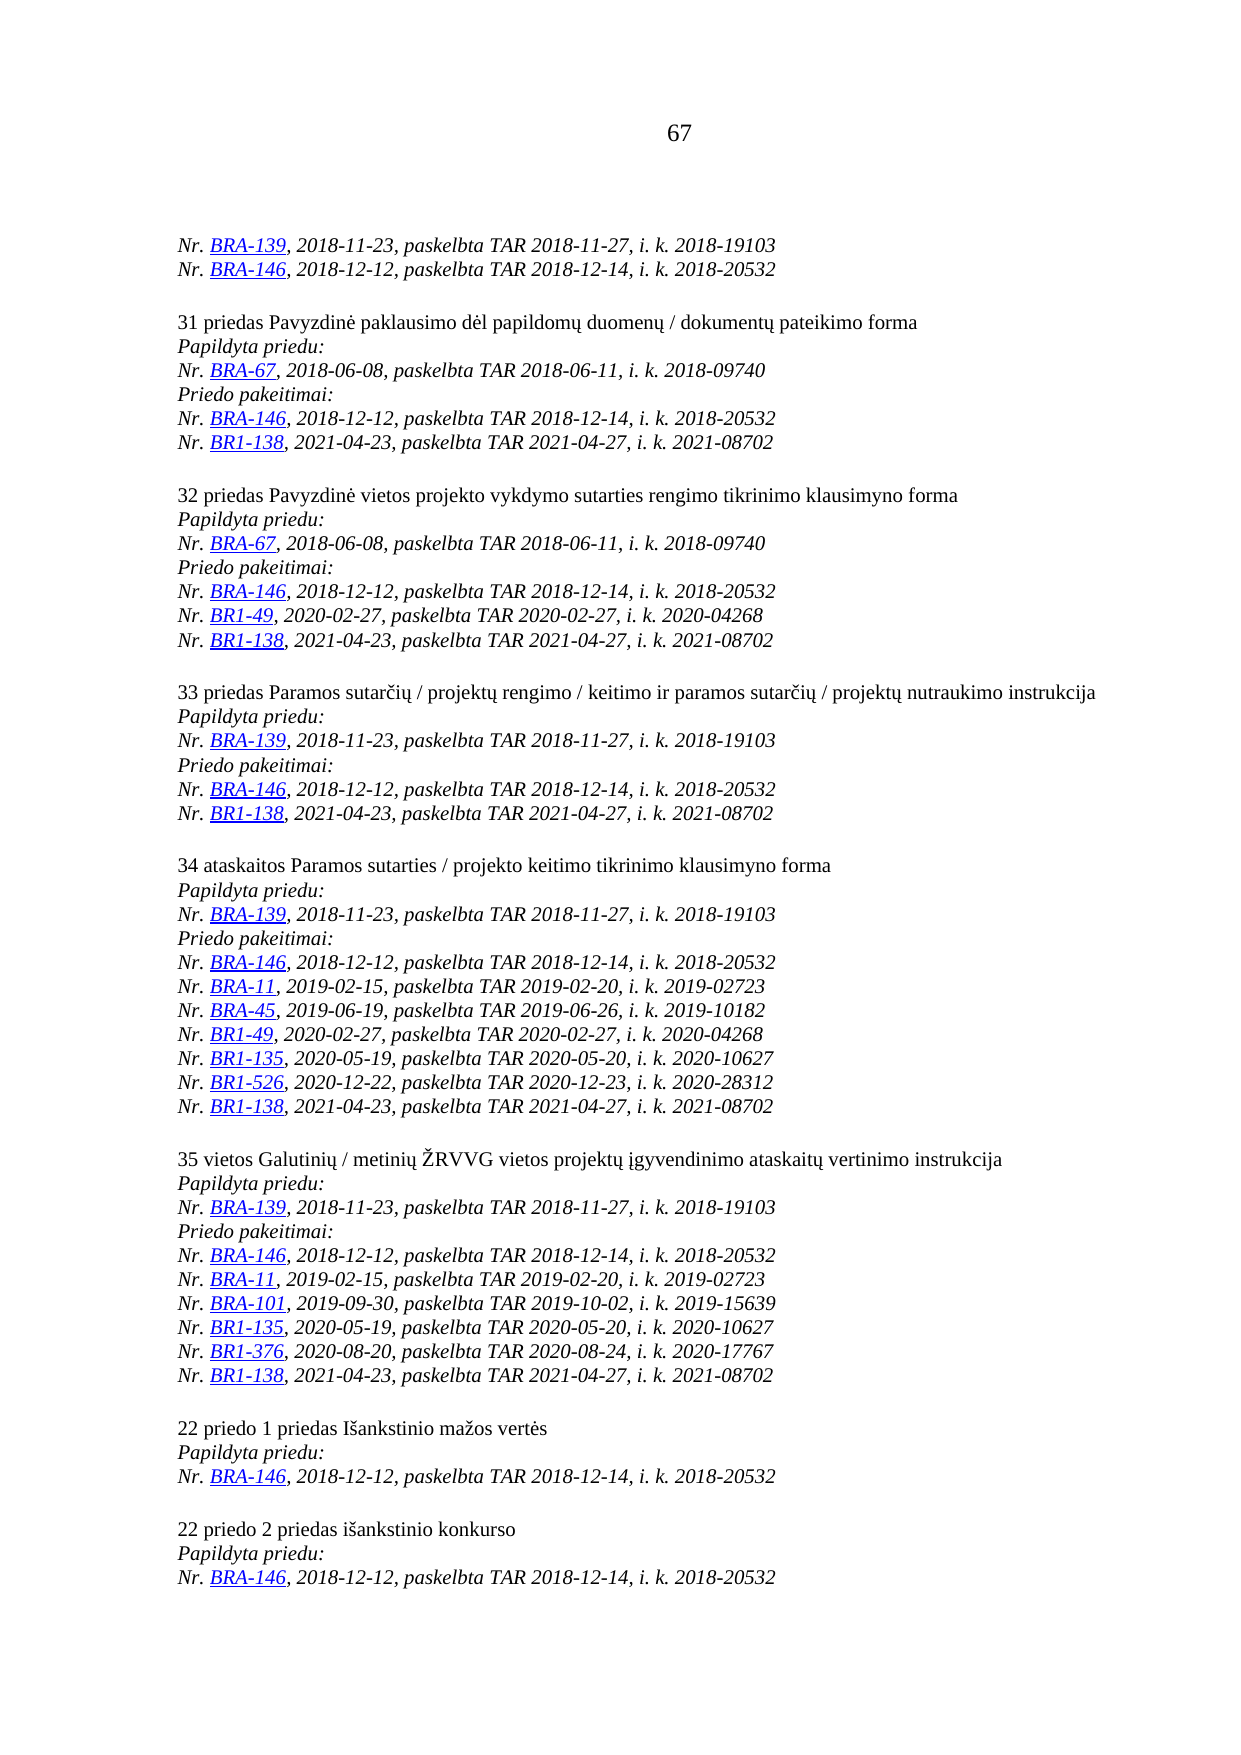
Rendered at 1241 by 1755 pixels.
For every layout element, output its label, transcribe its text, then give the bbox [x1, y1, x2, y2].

text Nr. BR1-138, 2021-04-23, paskelbta TAR 2021-04-27, i. k. 2021-08702 [177, 801, 1181, 825]
text Priedo pakeitimai: [177, 382, 1181, 406]
text Nr. BR1-138, 2021-04-23, paskelbta TAR 2021-04-27, i. k. 2021-08702 [177, 1094, 1181, 1118]
text Nr. BR1-135, 2020-05-19, paskelbta TAR 2020-05-20, i. k. 2020-10627 [177, 1046, 1181, 1070]
text Nr. BRA-146, 2018-12-12, paskelbta TAR 2018-12-14, i. k. 2018-20532 [177, 1464, 1181, 1488]
text Nr. BRA-139, 2018-11-23, paskelbta TAR 2018-11-27, i. k. 2018-19103 [177, 728, 1181, 752]
text Nr. BRA-146, 2018-12-12, paskelbta TAR 2018-12-14, i. k. 2018-20532 [177, 579, 1181, 603]
text Nr. BRA-45, 2019-06-19, paskelbta TAR 2019-06-26, i. k. 2019-10182 [177, 998, 1181, 1022]
text Nr. BRA-146, 2018-12-12, paskelbta TAR 2018-12-14, i. k. 2018-20532 [177, 777, 1181, 801]
text Nr. BRA-146, 2018-12-12, paskelbta TAR 2018-12-14, i. k. 2018-20532 [177, 1243, 1181, 1267]
text Papildyta priedu: [177, 334, 1181, 358]
text Nr. BRA-139, 2018-11-23, paskelbta TAR 2018-11-27, i. k. 2018-19103 [177, 902, 1181, 926]
text Nr. BRA-139, 2018-11-23, paskelbta TAR 2018-11-27, i. k. 2018-19103 [177, 1195, 1181, 1219]
text 32 priedas Pavyzdinė vietos projekto vykdymo sutarties rengimo tikrinimo klausimyno forma [177, 483, 1181, 507]
text Nr. BRA-67, 2018-06-08, paskelbta TAR 2018-06-11, i. k. 2018-09740 [177, 531, 1181, 555]
text Priedo pakeitimai: [177, 752, 1181, 777]
text 35 vietos Galutinių / metinių ŽRVVG vietos projektų įgyvendinimo ataskaitų vertinimo instrukcija [177, 1147, 1181, 1171]
text Nr. BRA-146, 2018-12-12, paskelbta TAR 2018-12-14, i. k. 2018-20532 [177, 406, 1181, 430]
text 22 priedo 2 priedas išankstinio konkurso [177, 1517, 1181, 1541]
text Priedo pakeitimai: [177, 555, 1181, 579]
text Priedo pakeitimai: [177, 926, 1181, 950]
text Papildyta priedu: [177, 704, 1181, 728]
text Nr. BRA-139, 2018-11-23, paskelbta TAR 2018-11-27, i. k. 2018-19103 [177, 233, 1181, 257]
text Nr. BR1-49, 2020-02-27, paskelbta TAR 2020-02-27, i. k. 2020-04268 [177, 1022, 1181, 1046]
text 33 priedas Paramos sutarčių / projektų rengimo / keitimo ir paramos sutarčių / projektų nutraukimo instrukcija [177, 680, 1181, 704]
text Nr. BRA-146, 2018-12-12, paskelbta TAR 2018-12-14, i. k. 2018-20532 [177, 1565, 1181, 1589]
text Nr. BR1-376, 2020-08-20, paskelbta TAR 2020-08-24, i. k. 2020-17767 [177, 1339, 1181, 1363]
text Papildyta priedu: [177, 507, 1181, 531]
text Nr. BR1-138, 2021-04-23, paskelbta TAR 2021-04-27, i. k. 2021-08702 [177, 627, 1181, 652]
text Papildyta priedu: [177, 1440, 1181, 1464]
text Priedo pakeitimai: [177, 1219, 1181, 1243]
text Nr. BR1-138, 2021-04-23, paskelbta TAR 2021-04-27, i. k. 2021-08702 [177, 1363, 1181, 1387]
text Papildyta priedu: [177, 1541, 1181, 1565]
text Nr. BRA-101, 2019-09-30, paskelbta TAR 2019-10-02, i. k. 2019-15639 [177, 1291, 1181, 1315]
text Nr. BR1-135, 2020-05-19, paskelbta TAR 2020-05-20, i. k. 2020-10627 [177, 1315, 1181, 1339]
text Papildyta priedu: [177, 877, 1181, 902]
text 34 ataskaitos Paramos sutarties / projekto keitimo tikrinimo klausimyno forma [177, 853, 1181, 877]
text Nr. BRA-11, 2019-02-15, paskelbta TAR 2019-02-20, i. k. 2019-02723 [177, 974, 1181, 998]
text Nr. BRA-146, 2018-12-12, paskelbta TAR 2018-12-14, i. k. 2018-20532 [177, 257, 1181, 281]
text Nr. BRA-67, 2018-06-08, paskelbta TAR 2018-06-11, i. k. 2018-09740 [177, 358, 1181, 382]
text Nr. BRA-11, 2019-02-15, paskelbta TAR 2019-02-20, i. k. 2019-02723 [177, 1267, 1181, 1291]
text Nr. BR1-138, 2021-04-23, paskelbta TAR 2021-04-27, i. k. 2021-08702 [177, 430, 1181, 454]
text Nr. BRA-146, 2018-12-12, paskelbta TAR 2018-12-14, i. k. 2018-20532 [177, 950, 1181, 974]
text 22 priedo 1 priedas Išankstinio mažos vertės [177, 1416, 1181, 1440]
text Papildyta priedu: [177, 1171, 1181, 1195]
text Nr. BR1-49, 2020-02-27, paskelbta TAR 2020-02-27, i. k. 2020-04268 [177, 603, 1181, 627]
text 31 priedas Pavyzdinė paklausimo dėl papildomų duomenų / dokumentų pateikimo forma [177, 310, 1181, 334]
text Nr. BR1-526, 2020-12-22, paskelbta TAR 2020-12-23, i. k. 2020-28312 [177, 1070, 1181, 1094]
